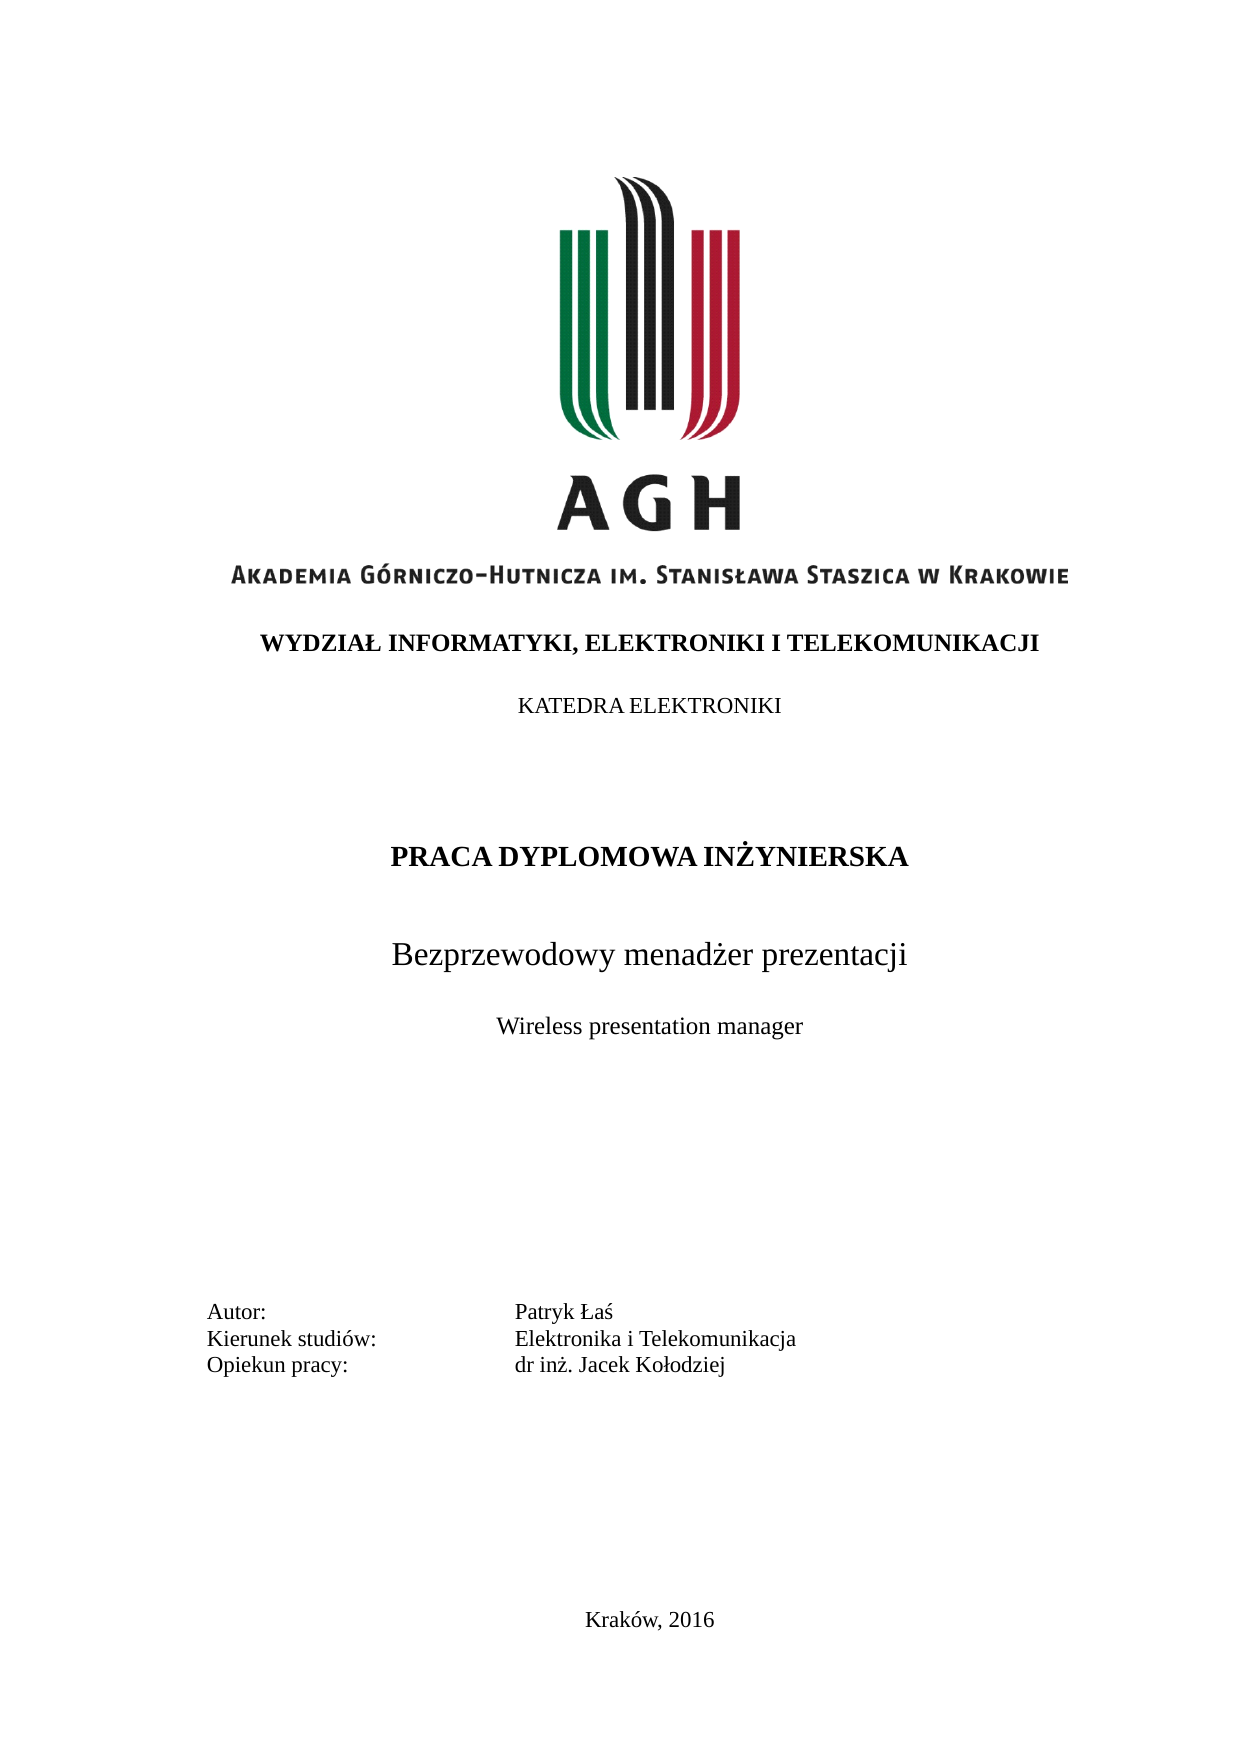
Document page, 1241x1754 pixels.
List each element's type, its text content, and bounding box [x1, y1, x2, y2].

text Autor: Patryk Łaś [207, 1298, 1093, 1325]
text WYDZIAŁ INFORMATYKI, ELEKTRONIKI I TELEKOMUNIKACJI [207, 183, 1093, 657]
text KATEDRA ELEKTRONIKI [207, 692, 1093, 718]
text Bezprzewodowy menadżer prezentacji [207, 934, 1093, 973]
text Kierunek studiów: Elektronika i Telekomunikacja [207, 1325, 1093, 1351]
text Opiekun pracy: dr inż. Jacek Kołodziej [207, 1351, 1093, 1377]
text PRACA DYPLOMOWA INŻYNIERSKA [207, 839, 1093, 872]
text Wireless presentation manager [207, 1011, 1093, 1040]
